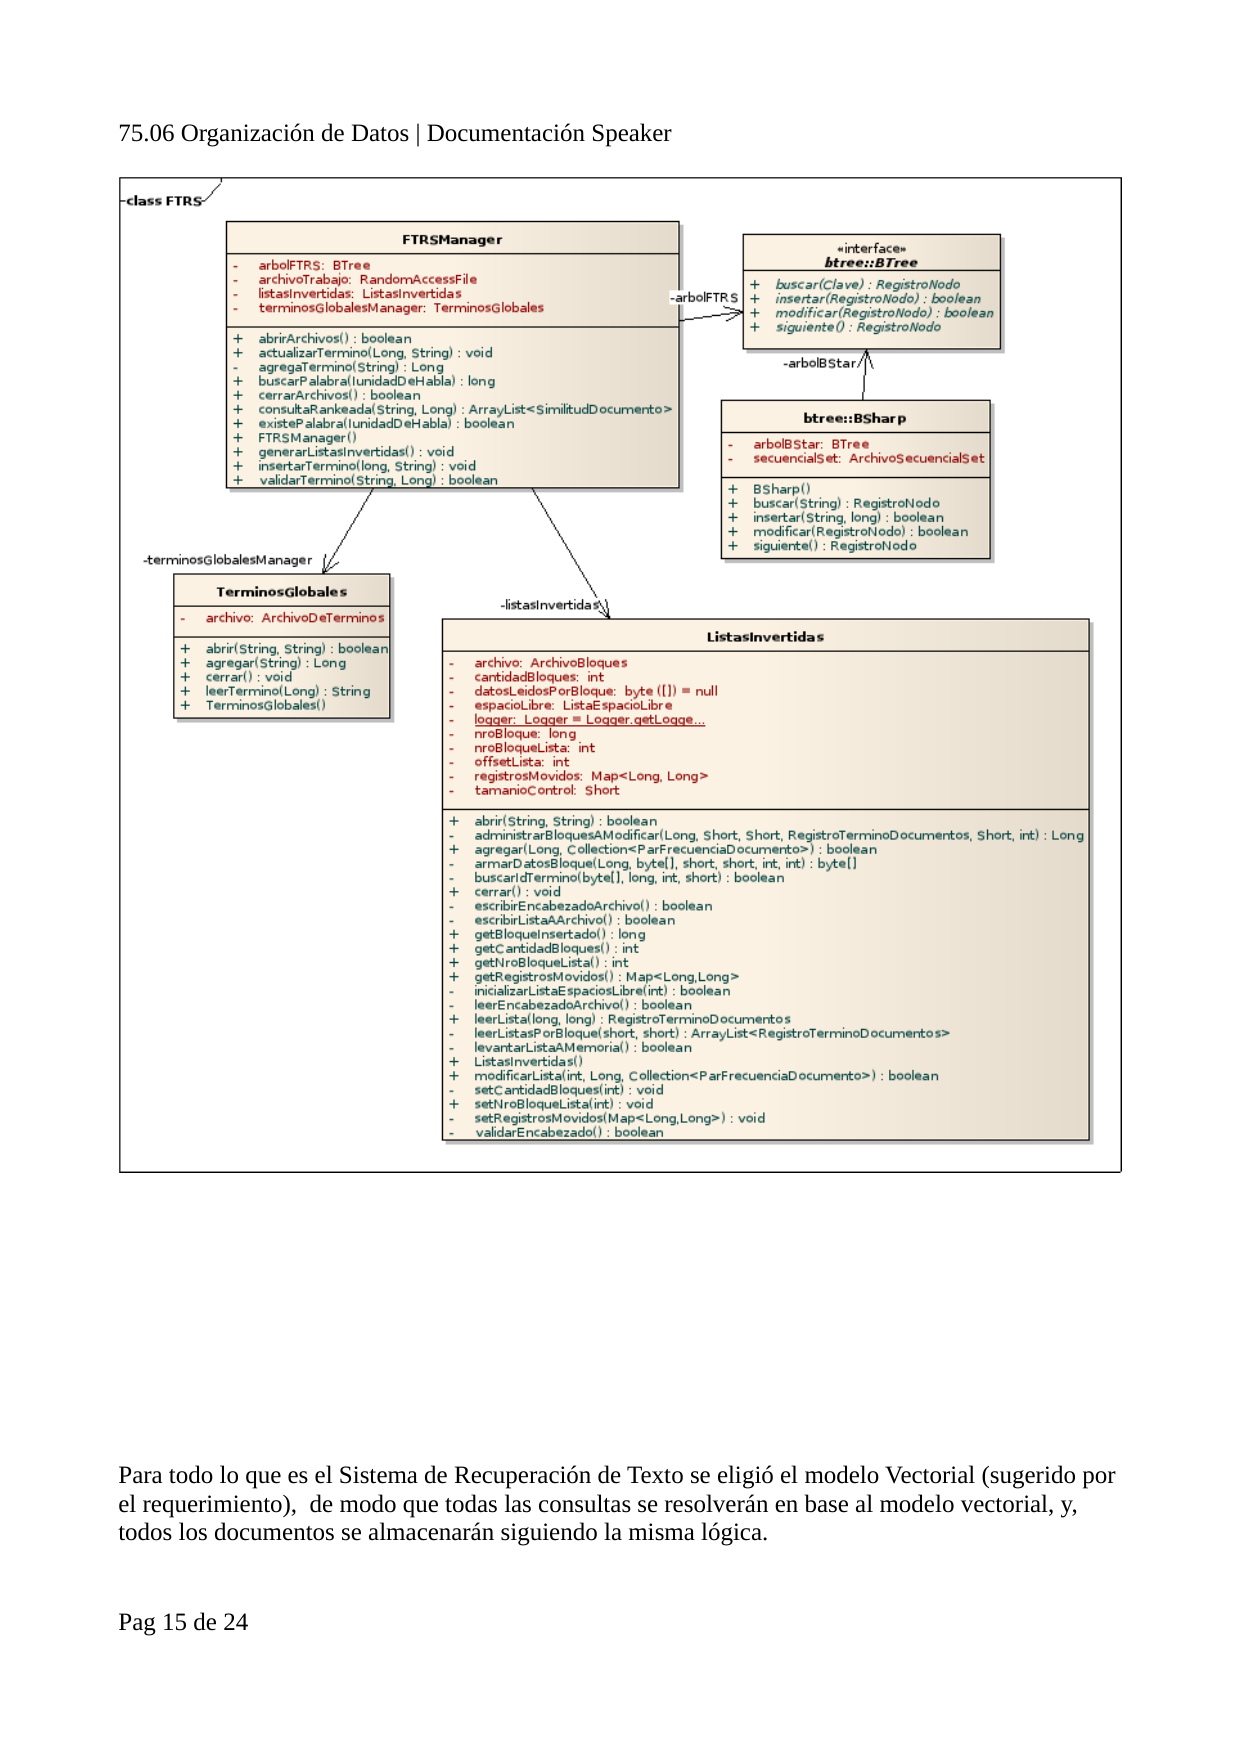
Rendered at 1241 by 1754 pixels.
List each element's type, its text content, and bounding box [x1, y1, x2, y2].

picture [118, 176, 1122, 1173]
text Para todo lo que es el Sistema de Recuperación de Texto se eligió el modelo Vectorial (sugerido por el requerimiento), de modo que todas las consultas se resolverán en base al modelo vectorial, y, todos los documentos se almacenarán siguiendo la misma lógica. [118, 1460, 1122, 1546]
